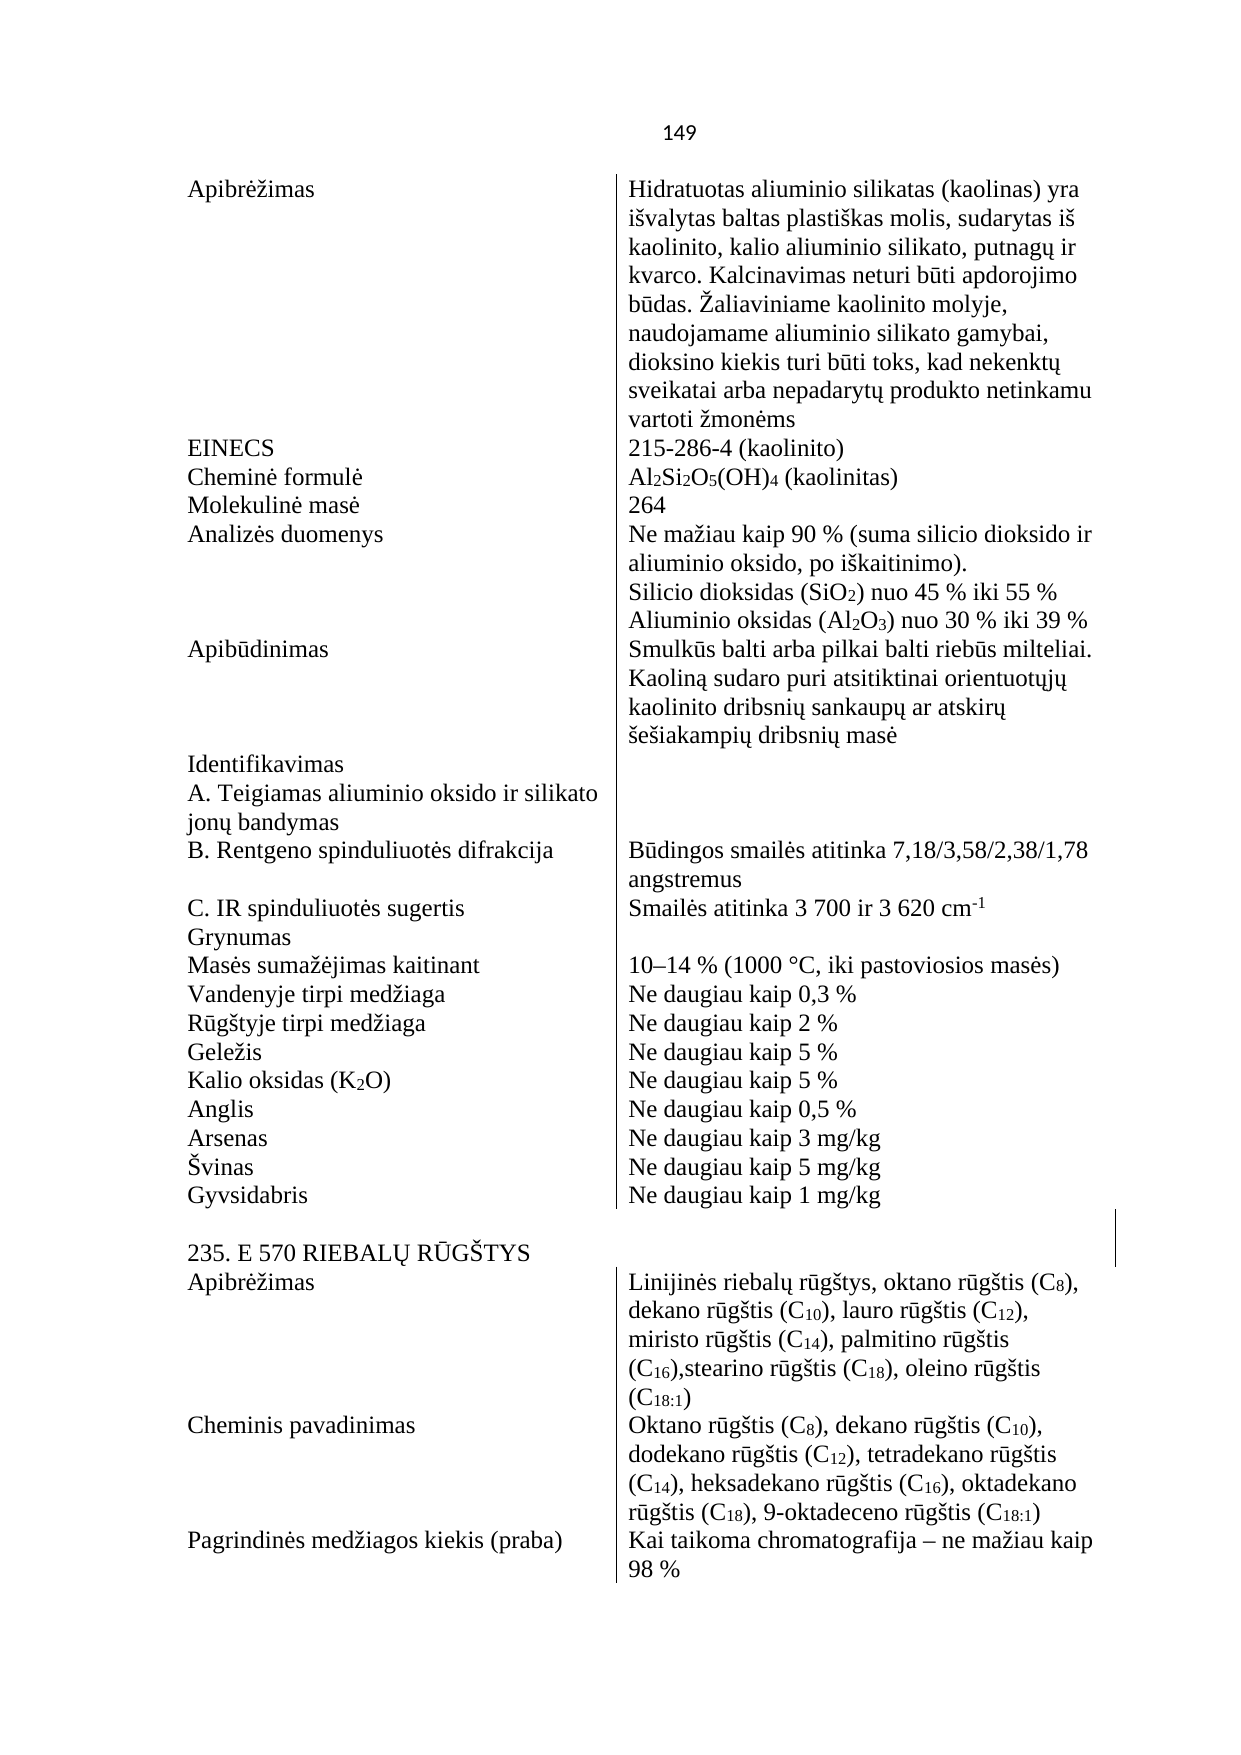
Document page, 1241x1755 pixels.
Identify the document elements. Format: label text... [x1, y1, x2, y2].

table_cell Ne daugiau kaip 1 mg/kg [617, 1180, 1116, 1209]
table_cell [1116, 1180, 1121, 1209]
table_cell Identifikavimas [176, 749, 616, 778]
table_cell Ne daugiau kaip 5 % [617, 1065, 1116, 1094]
table_cell [1116, 1094, 1121, 1123]
table_cell Apibrėžimas [176, 1267, 616, 1410]
table_cell 264 [617, 490, 1116, 519]
table_cell Linijinės riebalų rūgštys, oktano rūgštis (C8), dekano rūgštis (C10), lauro rūgštis (C12), miristo rūgštis (C14), palmitino rūgštis (C16),stearino rūgštis (C18), oleino rūgštis (C18:1) [617, 1267, 1116, 1410]
table_cell [1116, 1209, 1121, 1267]
table_cell Rūgštyje tirpi medžiaga [176, 1008, 616, 1037]
table_cell [1116, 922, 1121, 950]
table_cell [1116, 979, 1121, 1008]
table_cell Ne mažiau kaip 90 % (suma silicio dioksido ir aliuminio oksido, po iškaitinimo). Silicio dioksidas (SiO2) nuo 45 % iki 55 % Aliuminio oksidas (Al2O3) nuo 30 % iki 39 % [617, 519, 1116, 634]
table_cell Ne daugiau kaip 3 mg/kg [617, 1123, 1116, 1152]
table_cell A. Teigiamas aliuminio oksido ir silikato jonų bandymas [176, 778, 616, 835]
table_cell [1116, 835, 1121, 893]
table_cell [1116, 519, 1121, 634]
table_cell Anglis [176, 1094, 616, 1123]
table_cell Būdingos smailės atitinka 7,18/3,58/2,38/1,78 angstremus [617, 835, 1116, 893]
table_cell [1116, 1123, 1121, 1152]
table_cell Pagrindinės medžiagos kiekis (praba) [176, 1525, 616, 1583]
table_cell 235. E 570 RIEBALŲ RŪGŠTYS [176, 1209, 1115, 1267]
table_cell [1116, 433, 1121, 462]
table_cell [1116, 1410, 1121, 1525]
table_cell [1116, 1008, 1121, 1037]
table_cell [1116, 893, 1121, 922]
table_cell Ne daugiau kaip 5 % [617, 1037, 1116, 1065]
table_cell Ne daugiau kaip 2 % [617, 1008, 1116, 1037]
table_cell Ne daugiau kaip 5 mg/kg [617, 1152, 1116, 1180]
table_cell Apibrėžimas [176, 174, 616, 433]
table_cell [1116, 1267, 1121, 1410]
table_cell Cheminė formulė [176, 462, 616, 490]
table_cell [1116, 174, 1121, 433]
table_cell [1116, 490, 1121, 519]
table_cell Geležis [176, 1037, 616, 1065]
table_cell Apibūdinimas [176, 634, 616, 749]
table_cell [617, 922, 1116, 950]
table_cell Analizės duomenys [176, 519, 616, 634]
table_cell [1116, 1525, 1121, 1583]
table_cell Kai taikoma chromatografija – ne mažiau kaip 98 % [617, 1525, 1116, 1583]
table_cell Molekulinė masė [176, 490, 616, 519]
table_cell [1116, 1065, 1121, 1094]
table_cell C. IR spinduliuotės sugertis [176, 893, 616, 922]
table_cell Ne daugiau kaip 0,3 % [617, 979, 1116, 1008]
table_cell [1116, 1152, 1121, 1180]
table_cell [1116, 749, 1121, 778]
table_cell [1116, 778, 1121, 835]
table_cell Gyvsidabris [176, 1180, 616, 1209]
table_cell Kalio oksidas (K2O) [176, 1065, 616, 1094]
table_cell [617, 778, 1116, 835]
table_cell Arsenas [176, 1123, 616, 1152]
table_cell Grynumas [176, 922, 616, 950]
table_cell 215-286-4 (kaolinito) [617, 433, 1116, 462]
table_cell B. Rentgeno spinduliuotės difrakcija [176, 835, 616, 893]
table_cell Ne daugiau kaip 0,5 % [617, 1094, 1116, 1123]
table_cell [617, 749, 1116, 778]
table_cell EINECS [176, 433, 616, 462]
table_cell Smulkūs balti arba pilkai balti riebūs milteliai. Kaoliną sudaro puri atsitiktinai orientuotųjų kaolinito dribsnių sankaupų ar atskirų šešiakampių dribsnių masė [617, 634, 1116, 749]
table_cell [1116, 1037, 1121, 1065]
table_cell [1116, 950, 1121, 979]
table_cell 10–14 % (1000 °C, iki pastoviosios masės) [617, 950, 1116, 979]
table_cell [1116, 634, 1121, 749]
table_cell Hidratuotas aliuminio silikatas (kaolinas) yra išvalytas baltas plastiškas molis, sudarytas iš kaolinito, kalio aliuminio silikato, putnagų ir kvarco. Kalcinavimas neturi būti apdorojimo būdas. Žaliaviniame kaolinito molyje, naudojamame aliuminio silikato gamybai, dioksino kiekis turi būti toks, kad nekenktų sveikatai arba nepadarytų produkto netinkamu vartoti žmonėms [617, 174, 1116, 433]
table_cell [1116, 462, 1121, 490]
table_cell Švinas [176, 1152, 616, 1180]
table_cell Cheminis pavadinimas [176, 1410, 616, 1525]
table_cell Masės sumažėjimas kaitinant [176, 950, 616, 979]
table_cell Vandenyje tirpi medžiaga [176, 979, 616, 1008]
table_cell Smailės atitinka 3 700 ir 3 620 cm-1 [617, 893, 1116, 922]
table_cell Oktano rūgštis (C8), dekano rūgštis (C10), dodekano rūgštis (C12), tetradekano rūgštis (C14), heksadekano rūgštis (C16), oktadekano rūgštis (C18), 9-oktadeceno rūgštis (C18:1) [617, 1410, 1116, 1525]
table_cell Al2Si2O5(OH)4 (kaolinitas) [617, 462, 1116, 490]
